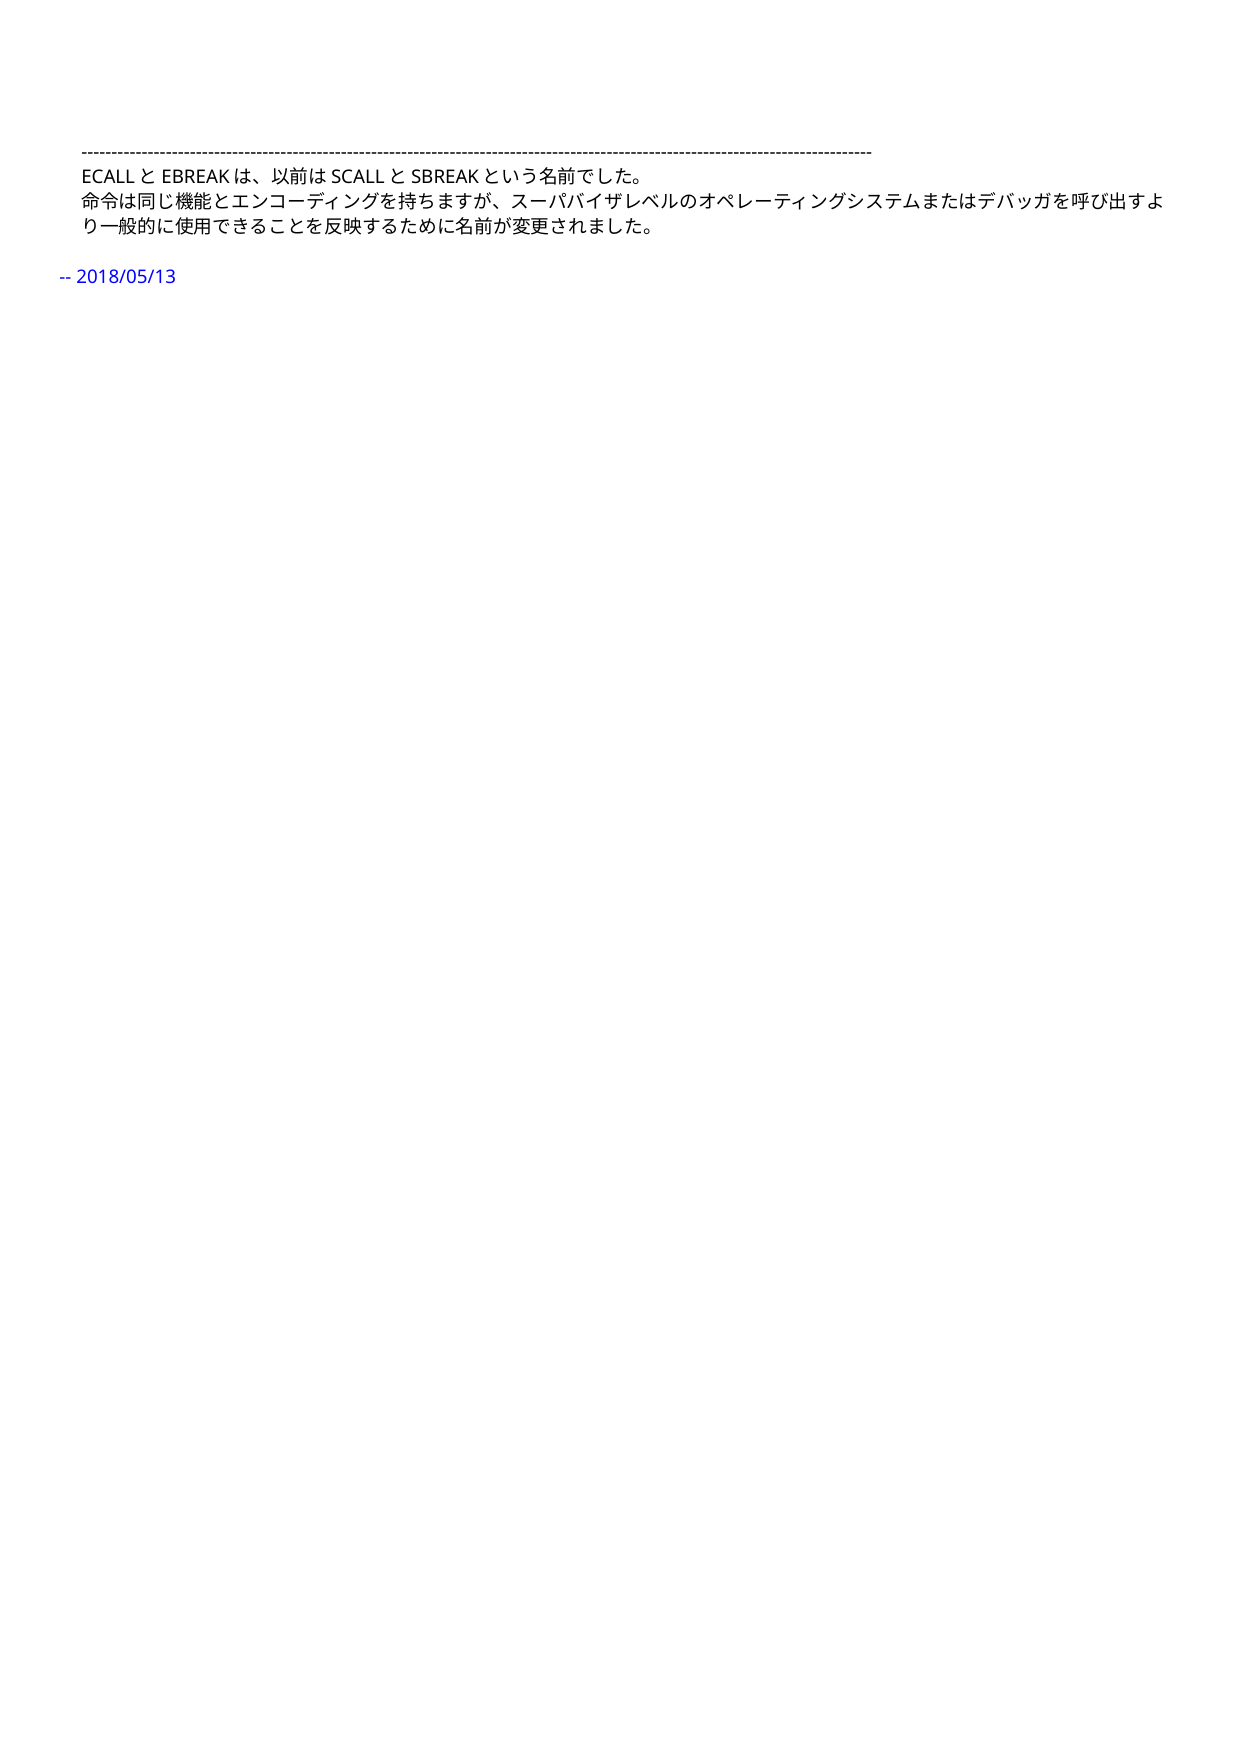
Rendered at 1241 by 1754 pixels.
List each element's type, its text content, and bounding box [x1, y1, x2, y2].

text 命令は同じ機能とエンコーディングを持ちますが、スーパバイザレベルのオペレーティングシステムまたはデバッガを呼び出すより一般的に使用できることを反映するために名前が変更されました。 [81, 188, 1181, 238]
text ECALLとEBREAKは、以前はSCALLとSBREAKという名前でした。 [81, 163, 1181, 188]
text ----------------------------------------------------------------------------------------------------------------------------------- [81, 138, 1181, 163]
text -- 2018/05/13 [59, 263, 1181, 288]
